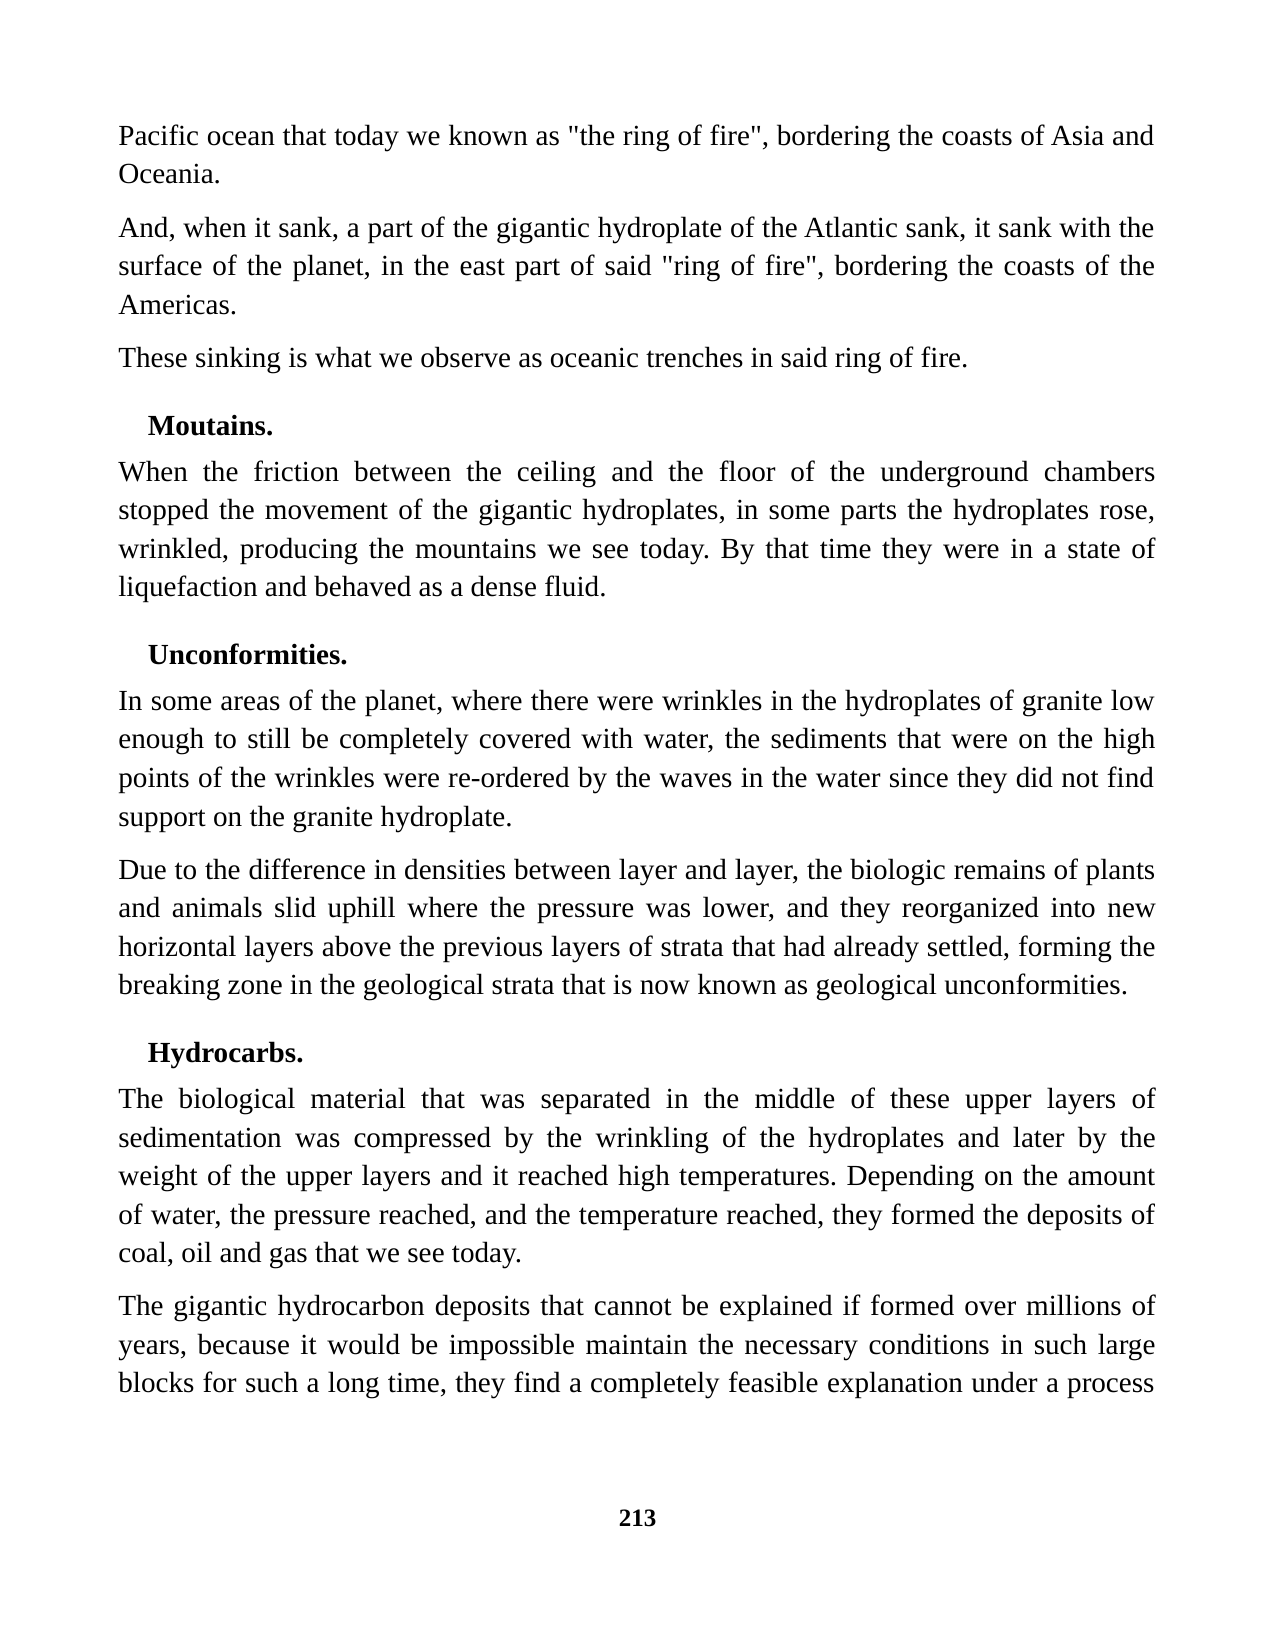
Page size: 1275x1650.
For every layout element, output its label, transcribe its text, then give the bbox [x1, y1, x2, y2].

subtitle Moutains. [148, 408, 1157, 441]
text The biological material that was separated in the middle of these upper layers of sedimentation was compressed by the wrinkling of the hydroplates and later by the weight of the upper layers and it reached high temperatures. Depending on the amount of water, the pressure reached, and the temperature reached, they formed the deposits of coal, oil and gas that we see today. [118, 1081, 1157, 1269]
text When the friction between the ceiling and the floor of the underground chambers stopped the movement of the gigantic hydroplates, in some parts the hydroplates rose, wrinkled, producing the mountains we see today. By that time they were in a state of liquefaction and behaved as a dense fluid. [118, 454, 1157, 603]
text Due to the difference in densities between layer and layer, the biologic remains of plants and animals slid uphill where the pressure was lower, and they reorganized into new horizontal layers above the previous layers of strata that had already settled, forming the breaking zone in the geological strata that is now known as geological unconformities. [118, 852, 1157, 1001]
text Pacific ocean that today we known as "the ring of fire", bordering the coasts of Asia and Oceania. [118, 118, 1157, 190]
text And, when it sank, a part of the gigantic hydroplate of the Atlantic sank, it sank with the surface of the planet, in the east part of said "ring of fire", bordering the coasts of the Americas. [118, 210, 1157, 320]
subtitle Unconformities. [148, 637, 1157, 671]
text The gigantic hydrocarbon deposits that cannot be explained if formed over millions of years, because it would be impossible maintain the necessary conditions in such large blocks for such a long time, they find a completely feasible explanation under a process [118, 1288, 1157, 1399]
text In some areas of the planet, where there were wrinkles in the hydroplates of granite low enough to still be completely covered with water, the sediments that were on the high points of the wrinkles were re-ordered by the waves in the water since they did not find support on the granite hydroplate. [118, 683, 1157, 832]
text These sinking is what we observe as oceanic trenches in said ring of fire. [118, 340, 1157, 373]
subtitle Hydrocarbs. [148, 1035, 1157, 1069]
